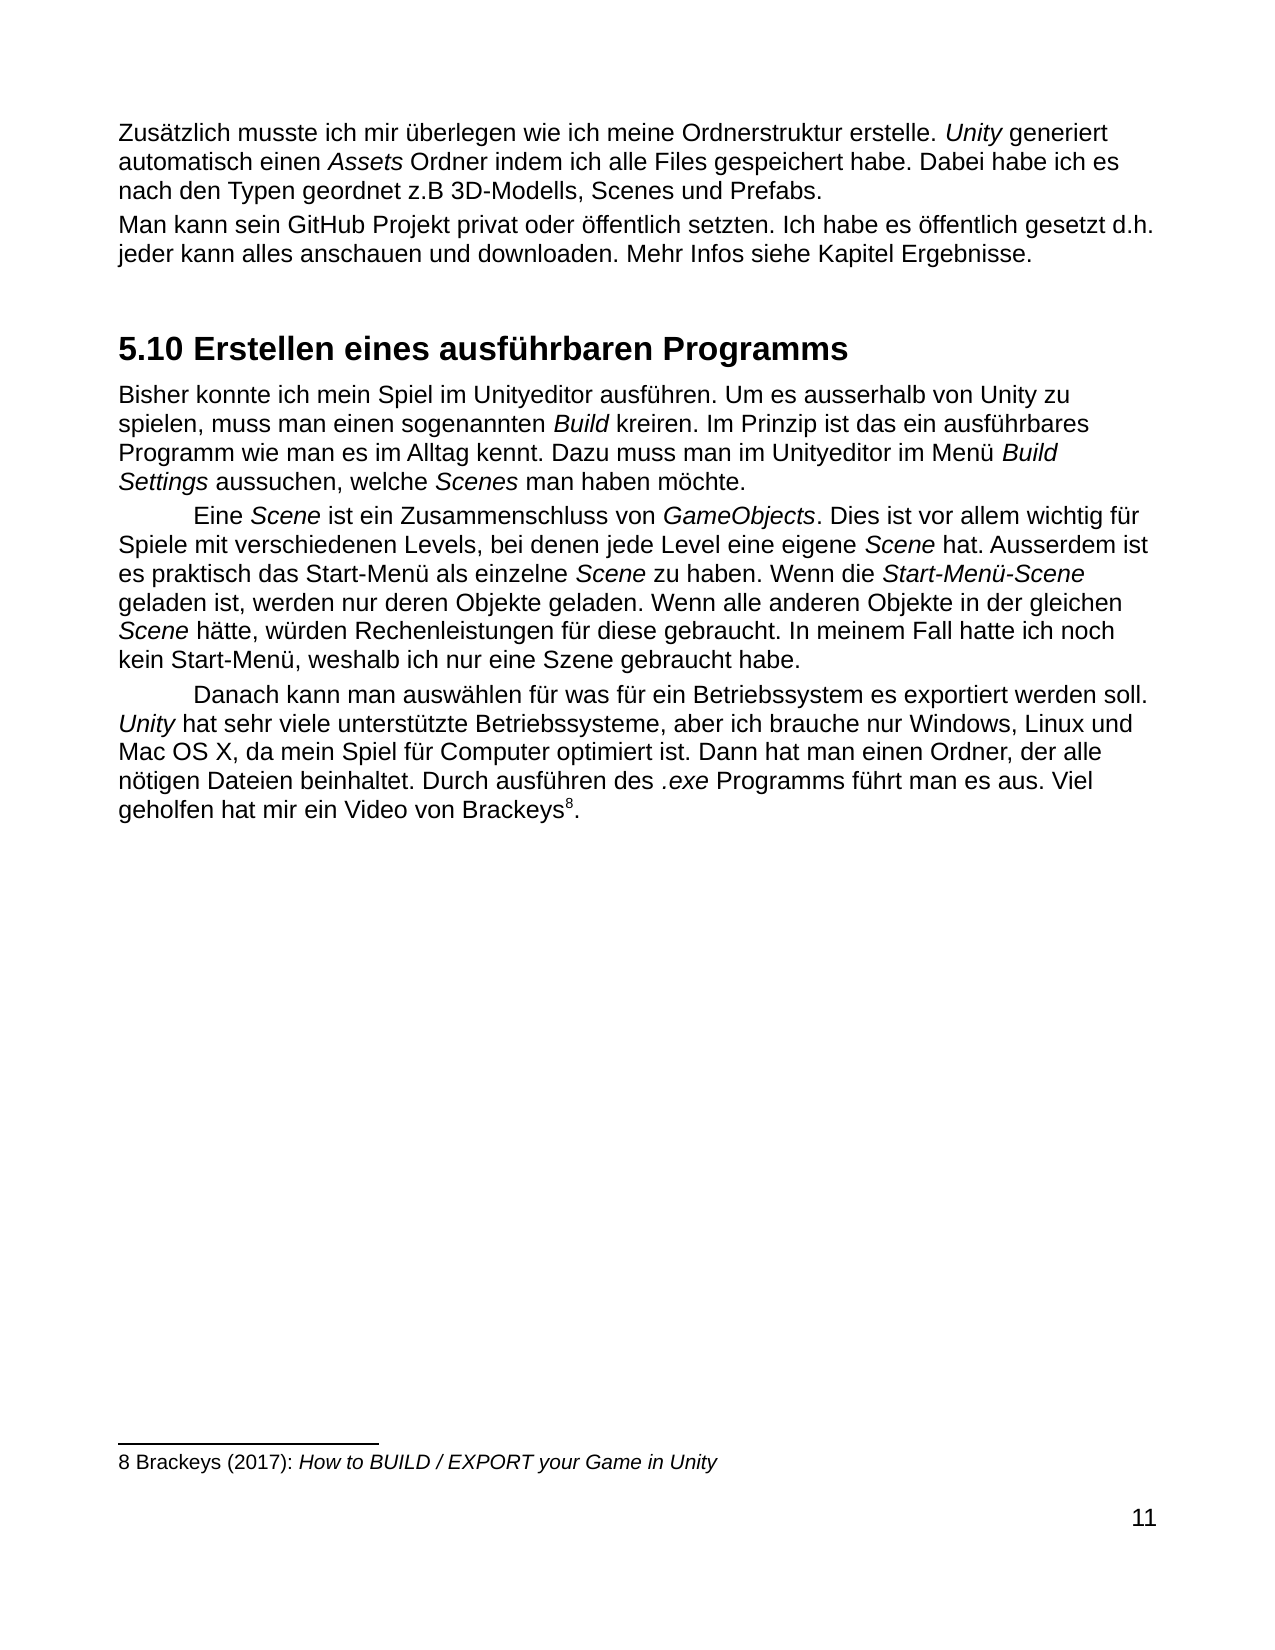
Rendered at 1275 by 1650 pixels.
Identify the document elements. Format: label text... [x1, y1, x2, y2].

text Zusätzlich musste ich mir überlegen wie ich meine Ordnerstruktur erstelle. Unity generiert automatisch einen Assets Ordner indem ich alle Files gespeichert habe. Dabei habe ich es nach den Typen geordnet z.B 3D-Modells, Scenes und Prefabs. [118, 118, 1157, 204]
text Brackeys (2017): How to BUILD / EXPORT your Game in Unity [118, 1450, 1157, 1474]
text Man kann sein GitHub Projekt privat oder öffentlich setzten. Ich habe es öffentlich gesetzt d.h. jeder kann alles anschauen und downloaden. Mehr Infos siehe Kapitel Ergebnisse. [118, 210, 1157, 268]
text Danach kann man auswählen für was für ein Betriebssystem es exportiert werden soll. Unity hat sehr viele unterstützte Betriebssysteme, aber ich brauche nur Windows, Linux und Mac OS X, da mein Spiel für Computer optimiert ist. Dann hat man einen Ordner, der alle nötigen Dateien beinhaltet. Durch ausführen des .exe Programms führt man es aus. Viel geholfen hat mir ein Video von Brackeys. [118, 680, 1157, 823]
subtitle Erstellen eines ausführbaren Programms [118, 329, 1157, 368]
text Bisher konnte ich mein Spiel im Unityeditor ausführen. Um es ausserhalb von Unity zu spielen, muss man einen sogenannten Build kreiren. Im Prinzip ist das ein ausführbares Programm wie man es im Alltag kennt. Dazu muss man im Unityeditor im Menü Build Settings aussuchen, welche Scenes man haben möchte. [118, 380, 1157, 495]
text Eine Scene ist ein Zusammenschluss von GameObjects. Dies ist vor allem wichtig für Spiele mit verschiedenen Levels, bei denen jede Level eine eigene Scene hat. Ausserdem ist es praktisch das Start-Menü als einzelne Scene zu haben. Wenn die Start-Menü-Scene geladen ist, werden nur deren Objekte geladen. Wenn alle anderen Objekte in der gleichen Scene hätte, würden Rechenleistungen für diese gebraucht. In meinem Fall hatte ich noch kein Start-Menü, weshalb ich nur eine Szene gebraucht habe. [118, 501, 1157, 674]
